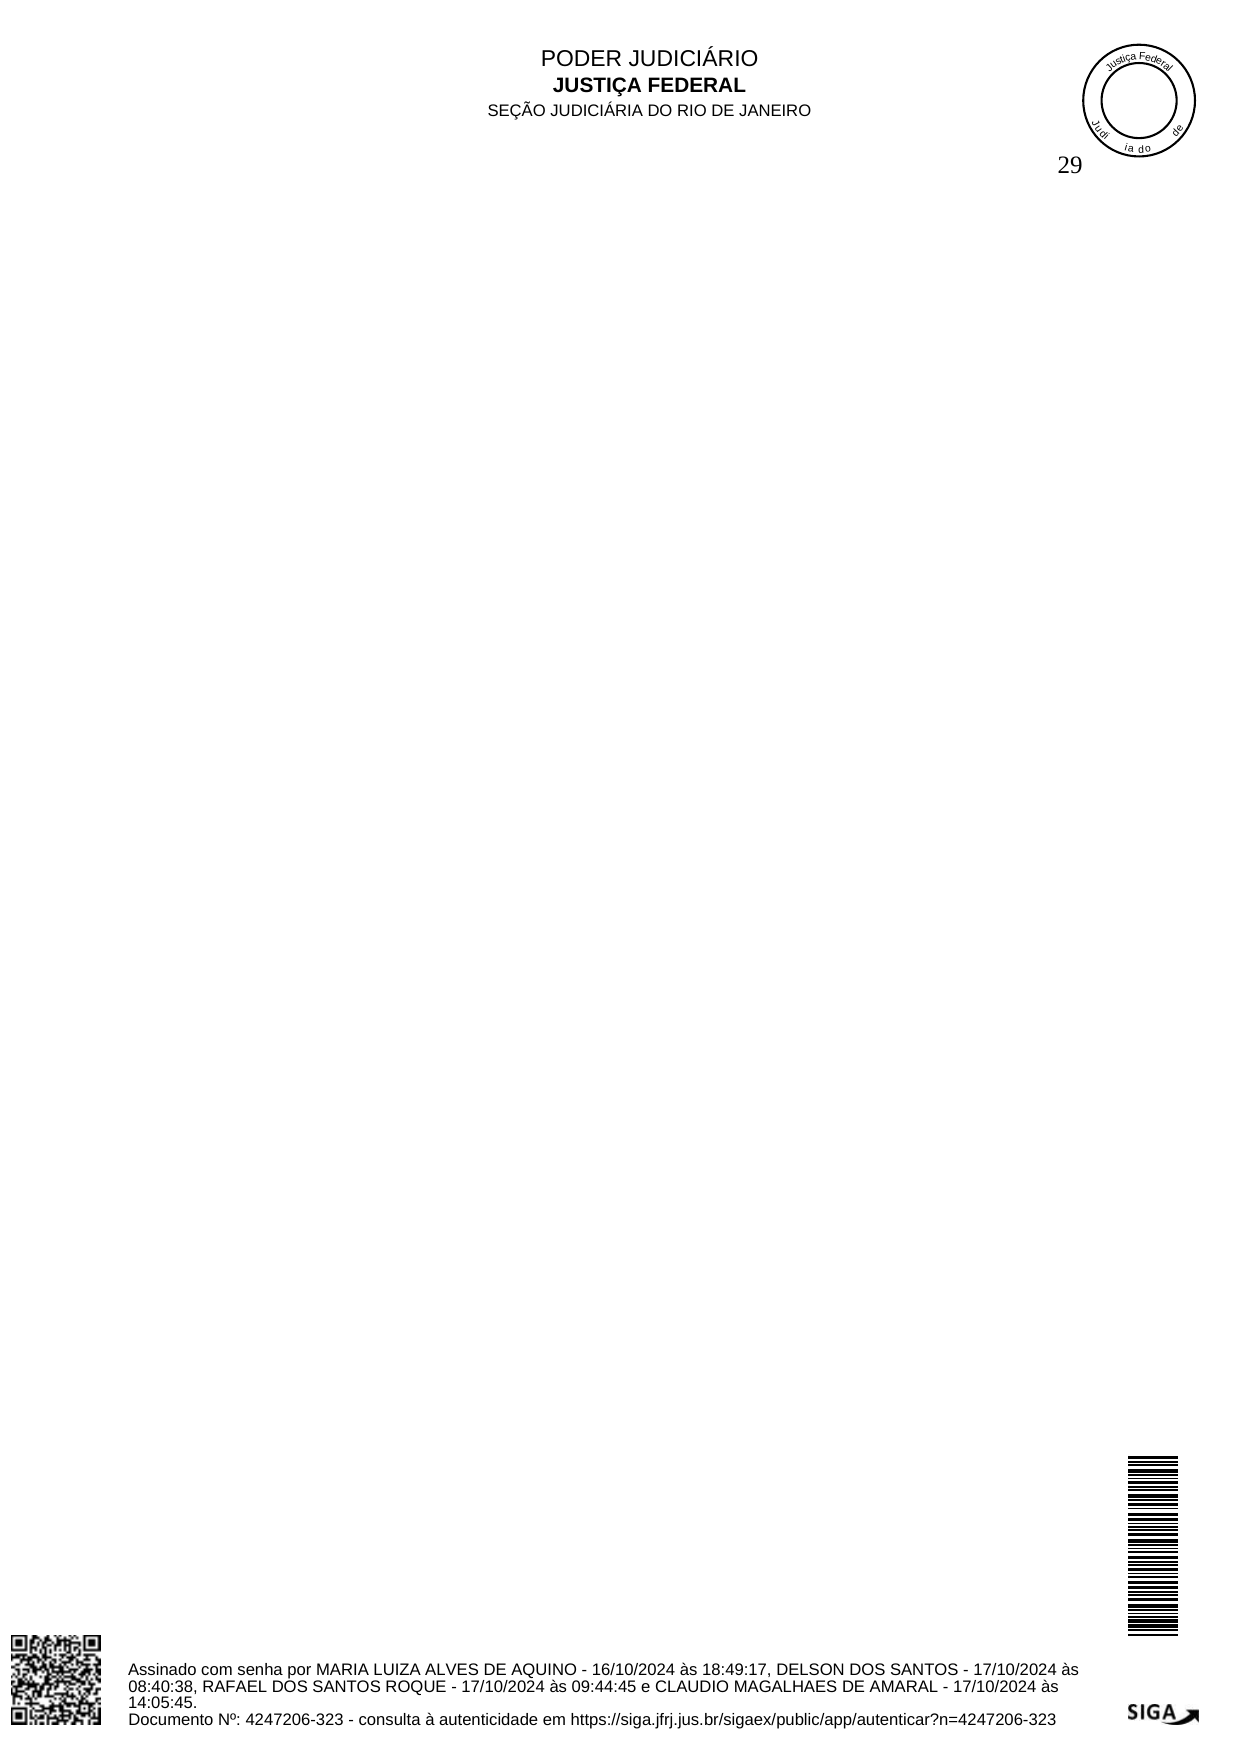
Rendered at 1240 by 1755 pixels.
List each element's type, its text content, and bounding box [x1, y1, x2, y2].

text 29 [252, 150, 1123, 179]
